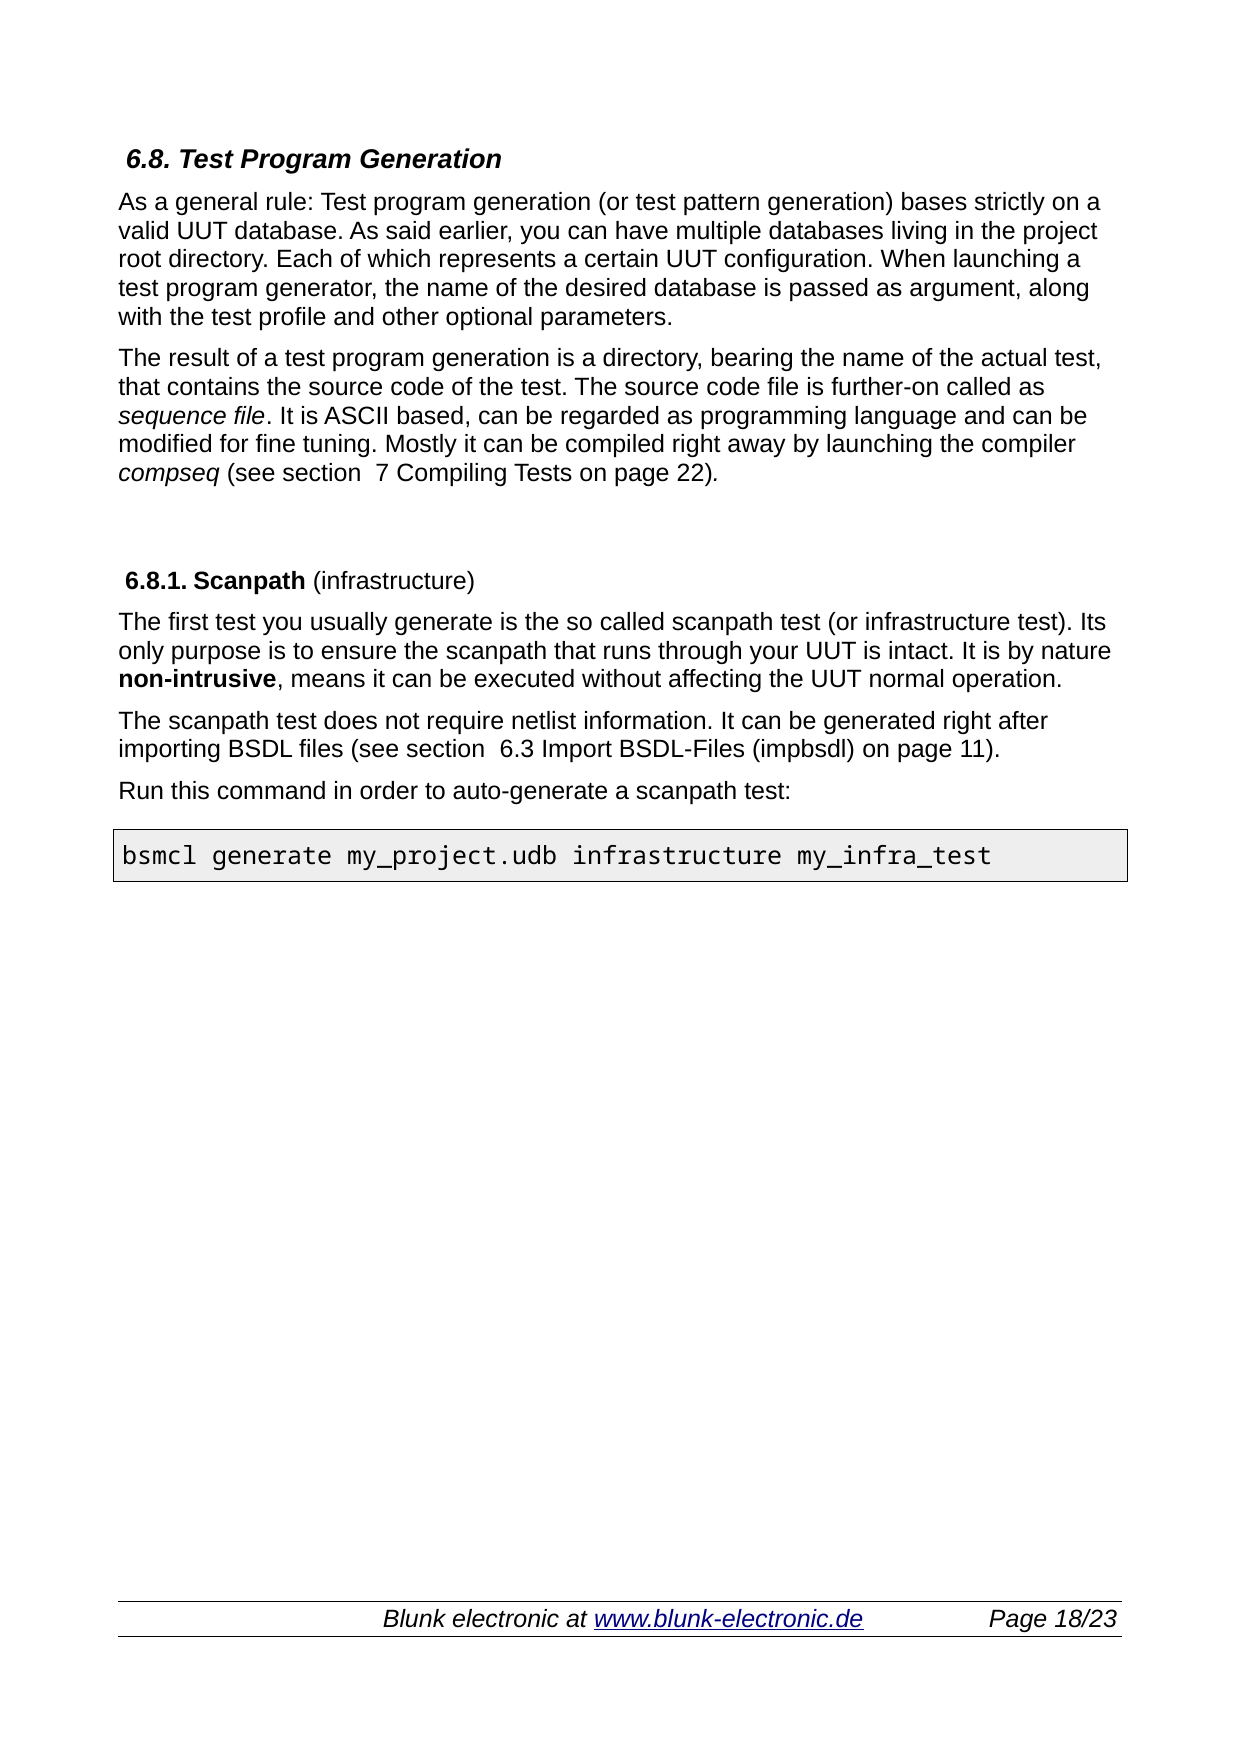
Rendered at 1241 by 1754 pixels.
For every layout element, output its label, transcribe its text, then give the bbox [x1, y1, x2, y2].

subtitle Scanpath (infrastructure) [118, 566, 1122, 594]
text The first test you usually generate is the so called scanpath test (or infrastructure test). Its only purpose is to ensure the scanpath that runs through your UUT is intact. It is by nature non-intrusive, means it can be executed without affecting the UUT normal operation. [118, 607, 1122, 693]
text Run this command in order to auto-generate a scanpath test: [118, 776, 1122, 804]
text The result of a test program generation is a directory, bearing the name of the actual test, that contains the source code of the test. The source code file is further-on called as sequence file. It is ASCII based, can be regarded as programming language and can be modified for fine tuning. Mostly it can be compiled right away by launching the compiler compseq (see section 7 Compiling Tests on page 22). [118, 343, 1122, 487]
text As a general rule: Test program generation (or test pattern generation) bases strictly on a valid UUT database. As said earlier, you can have multiple databases living in the project root directory. Each of which represents a certain UUT configuration. When launching a test program generator, the name of the desired database is passed as argument, along with the test profile and other optional parameters. [118, 187, 1122, 331]
text The scanpath test does not require netlist information. It can be generated right after importing BSDL files (see section 6.3 Import BSDL-Files (impbsdl) on page 11). [118, 706, 1122, 763]
text bsmcl generate my_project.udb infrastructure my_infra_test [122, 838, 1118, 872]
subtitle Test Program Generation [118, 143, 1122, 174]
